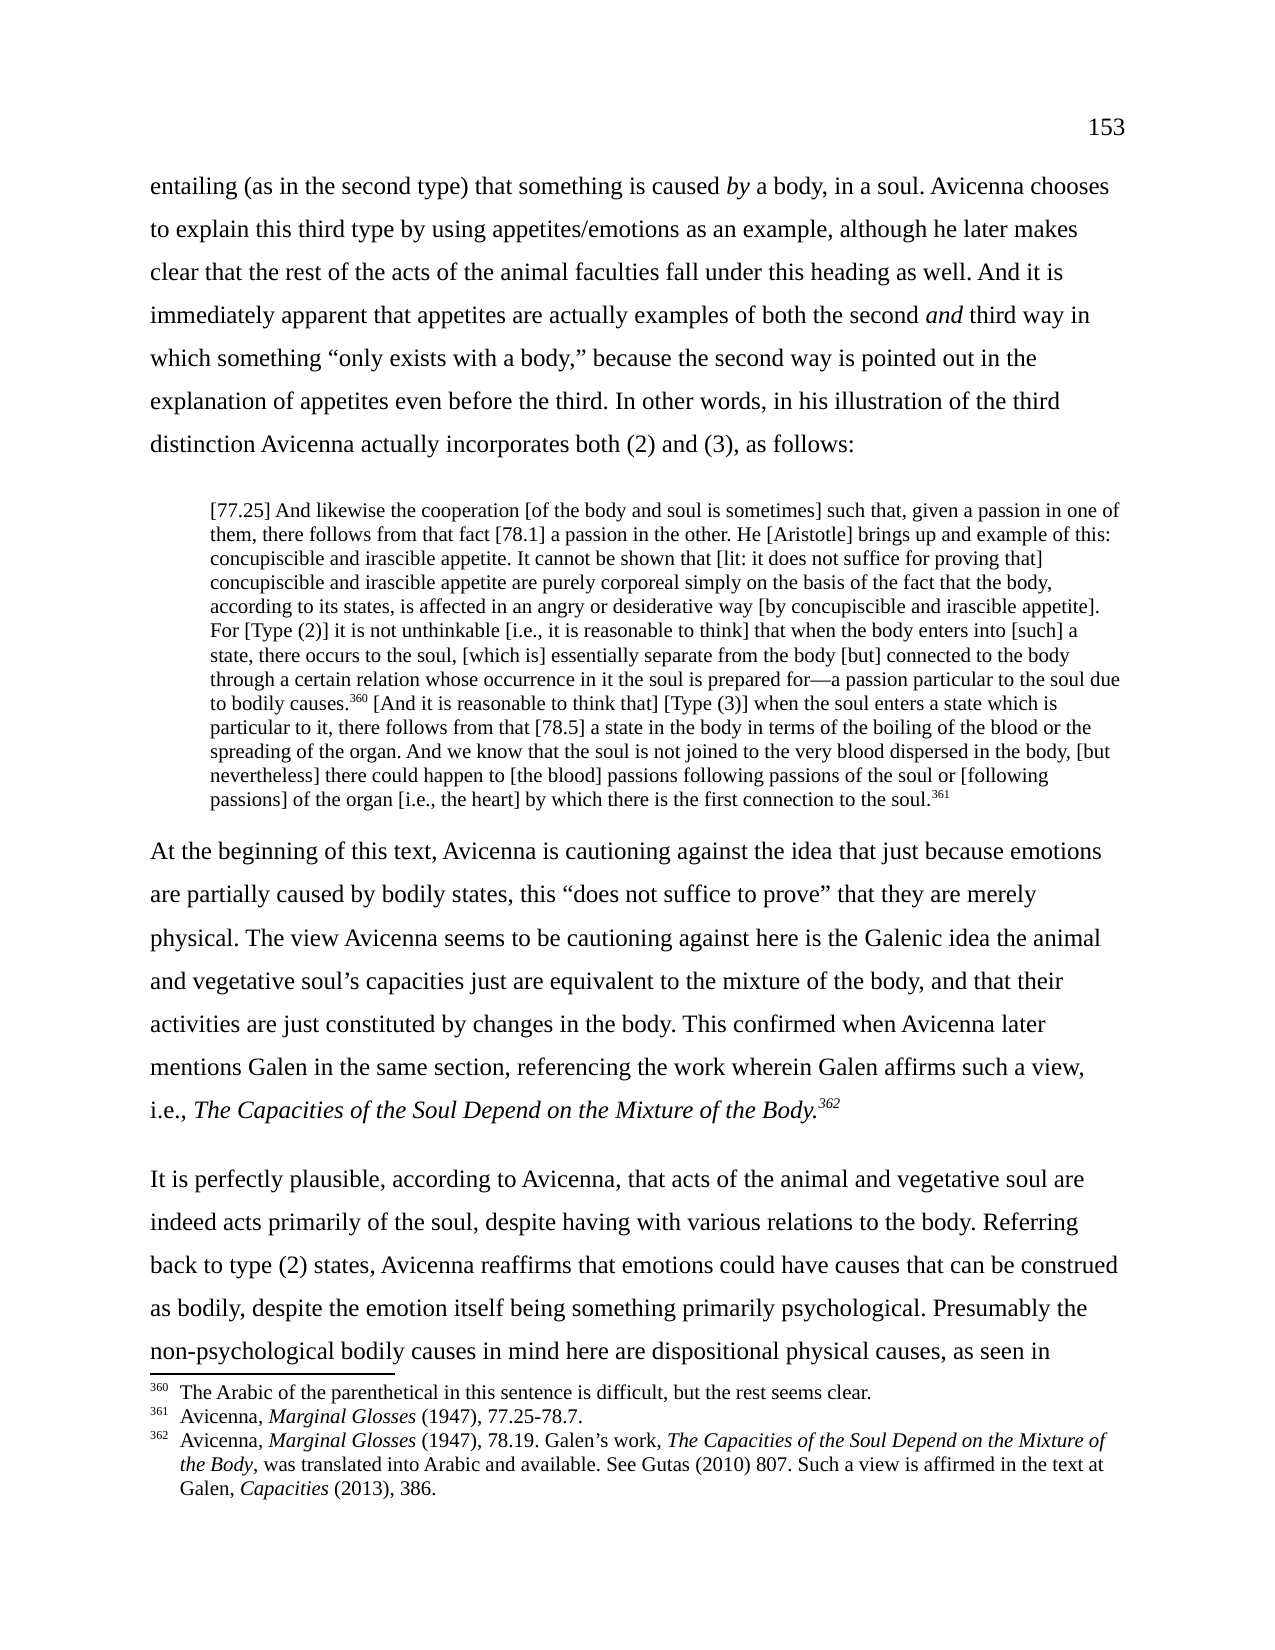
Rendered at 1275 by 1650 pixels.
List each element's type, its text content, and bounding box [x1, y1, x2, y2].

text entailing (as in the second type) that something is caused by a body, in a soul. Avicenna chooses to explain this third type by using appetites/emotions as an example, although he later makes clear that the rest of the acts of the animal faculties fall under this heading as well. And it is immediately apparent that appetites are actually examples of both the second and third way in which something “only exists with a body,” because the second way is pointed out in the explanation of appetites even before the third. In other words, in his illustration of the third distinction Avicenna actually incorporates both (2) and (3), as follows: [150, 171, 1125, 458]
text It is perfectly plausible, according to Avicenna, that acts of the animal and vegetative soul are indeed acts primarily of the soul, despite having with various relations to the body. Referring back to type (2) states, Avicenna reaffirms that emotions could have causes that can be construed as bodily, despite the emotion itself being something primarily psychological. Presumably the non-psychological bodily causes in mind here are dispositional physical causes, as seen in [150, 1164, 1125, 1365]
text The Arabic of the parenthetical in this sentence is difficult, but the rest seems clear. [150, 1380, 1125, 1404]
text [77.25] And likewise the cooperation [of the body and soul is sometimes] such that, given a passion in one of them, there follows from that fact [78.1] a passion in the other. He [Aristotle] brings up and example of this: concupiscible and irascible appetite. It cannot be shown that [lit: it does not suffice for proving that] concupiscible and irascible appetite are purely corporeal simply on the basis of the fact that the body, according to its states, is affected in an angry or desiderative way [by concupiscible and irascible appetite]. For [Type (2)] it is not unthinkable [i.e., it is reasonable to think] that when the body enters into [such] a state, there occurs to the soul, [which is] essentially separate from the body [but] connected to the body through a certain relation whose occurrence in it the soul is prepared for—a passion particular to the soul due to bodily causes. [And it is reasonable to think that] [Type (3)] when the soul enters a state which is particular to it, there follows from that [78.5] a state in the body in terms of the boiling of the blood or the spreading of the organ. And we know that the soul is not joined to the very blood dispersed in the body, [but nevertheless] there could happen to [the blood] passions following passions of the soul or [following passions] of the organ [i.e., the heart] by which there is the first connection to the soul. [210, 498, 1125, 811]
text At the beginning of this text, Avicenna is cautioning against the idea that just because emotions are partially caused by bodily states, this “does not suffice to prove” that they are merely physical. The view Avicenna seems to be cautioning against here is the Galenic idea the animal and vegetative soul’s capacities just are equivalent to the mixture of the body, and that their activities are just constituted by changes in the body. This confirmed when Avicenna later mentions Galen in the same section, referencing the work wherein Galen affirms such a view, i.e., The Capacities of the Soul Depend on the Mixture of the Body. [150, 836, 1125, 1124]
text Avicenna, Marginal Glosses (1947), 78.19. Galen’s work, The Capacities of the Soul Depend on the Mixture of the Body, was translated into Arabic and available. See Gutas (2010) 807. Such a view is affirmed in the text at Galen, Capacities (2013), 386. [150, 1428, 1125, 1500]
text Avicenna, Marginal Glosses (1947), 77.25-78.7. [150, 1404, 1125, 1428]
